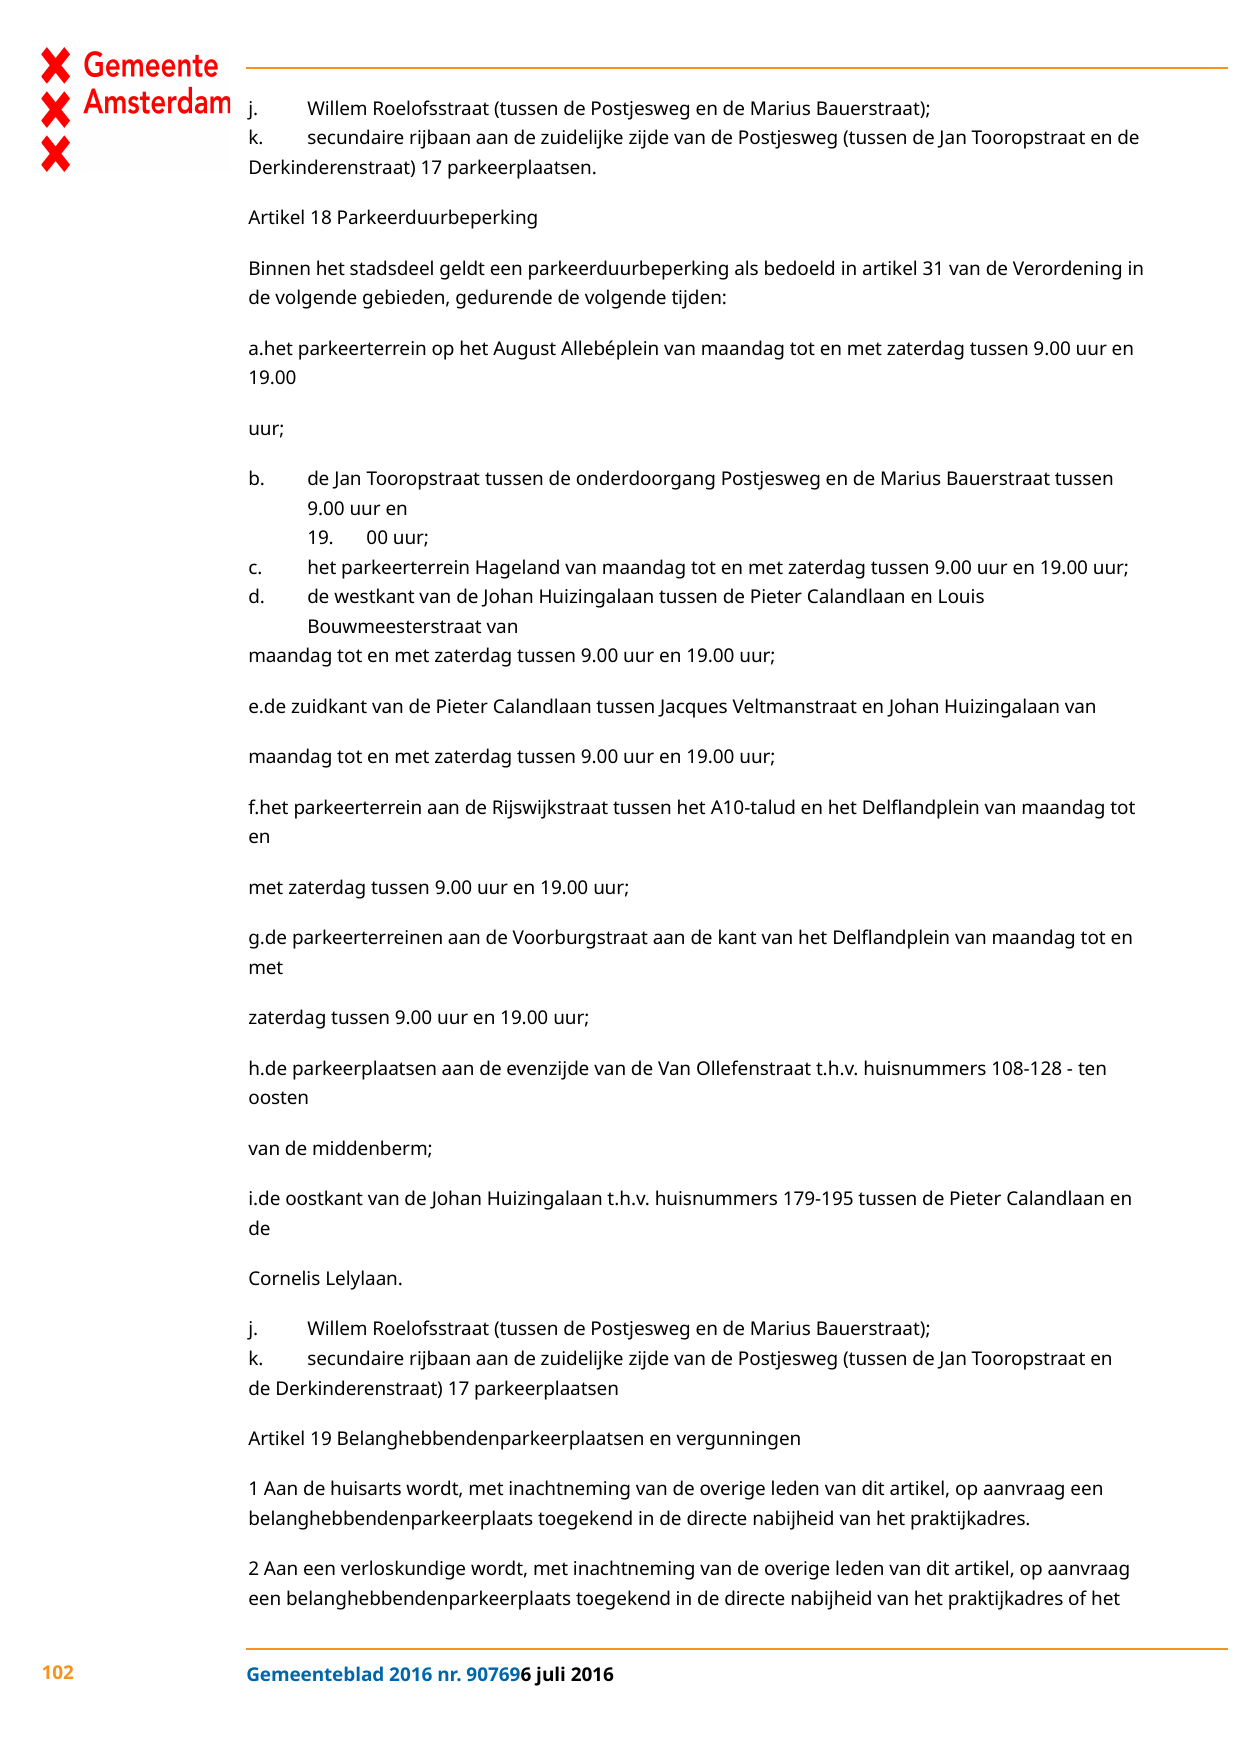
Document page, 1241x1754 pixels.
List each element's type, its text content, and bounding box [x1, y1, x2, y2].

text i.de oostkant van de Johan Huizingalaan t.h.v. huisnummers 179-195 tussen de Pieter Calandlaan en de [248, 1185, 1152, 1241]
text Cornelis Lelylaan. [248, 1265, 1152, 1291]
text de Derkinderenstraat) 17 parkeerplaatsen [248, 1375, 1152, 1401]
text Derkinderenstraat) 17 parkeerplaatsen. [248, 154, 1152, 180]
text met zaterdag tussen 9.00 uur en 19.00 uur; [248, 874, 1152, 900]
text e.de zuidkant van de Pieter Calandlaan tussen Jacques Veltmanstraat en Johan Huizingalaan van [248, 693, 1152, 719]
text a.het parkeerterrein op het August Allebéplein van maandag tot en met zaterdag tussen 9.00 uur en 19.00 [248, 335, 1152, 390]
text 2 Aan een verloskundige wordt, met inachtneming van de overige leden van dit artikel, op aanvraag een belanghebbendenparkeerplaats toegekend in de directe nabijheid van het praktijkadres of het [248, 1556, 1152, 1611]
text Artikel 19 Belanghebbendenparkeerplaatsen en vergunningen [248, 1425, 1152, 1451]
text g.de parkeerterreinen aan de Voorburgstraat aan de kant van het Delflandplein van maandag tot en met [248, 924, 1152, 980]
list Willem Roelofsstraat (tussen de Postjesweg en de Marius Bauerstraat); [248, 1316, 1152, 1341]
list het parkeerterrein Hageland van maandag tot en met zaterdag tussen 9.00 uur en 19.00 uur; [248, 554, 1152, 580]
text uur; [248, 415, 1152, 441]
text maandag tot en met zaterdag tussen 9.00 uur en 19.00 uur; [248, 743, 1152, 769]
text f.het parkeerterrein aan de Rijswijkstraat tussen het A10-talud en het Delflandplein van maandag tot en [248, 794, 1152, 849]
list de westkant van de Johan Huizingalaan tussen de Pieter Calandlaan en Louis Bouwmeesterstraat van [248, 583, 1152, 639]
list secundaire rijbaan aan de zuidelijke zijde van de Postjesweg (tussen de Jan Tooropstraat en [248, 1345, 1152, 1371]
list secundaire rijbaan aan de zuidelijke zijde van de Postjesweg (tussen de Jan Tooropstraat en de [248, 124, 1152, 150]
text van de middenberm; [248, 1135, 1152, 1161]
text Binnen het stadsdeel geldt een parkeerduurbeperking als bedoeld in artikel 31 van de Verordening in de volgende gebieden, gedurende de volgende tijden: [248, 255, 1152, 310]
text 1 Aan de huisarts wordt, met inachtneming van de overige leden van dit artikel, op aanvraag een belanghebbendenparkeerplaats toegekend in de directe nabijheid van het praktijkadres. [248, 1476, 1152, 1531]
text Artikel 18 Parkeerduurbeperking [248, 204, 1152, 230]
list 00 uur; [307, 524, 1152, 550]
text zaterdag tussen 9.00 uur en 19.00 uur; [248, 1004, 1152, 1030]
text maandag tot en met zaterdag tussen 9.00 uur en 19.00 uur; [248, 643, 1152, 668]
list Willem Roelofsstraat (tussen de Postjesweg en de Marius Bauerstraat); [248, 95, 1152, 121]
list de Jan Tooropstraat tussen de onderdoorgang Postjesweg en de Marius Bauerstraat tussen 9.00 uur en [248, 465, 1152, 521]
picture [41, 47, 231, 172]
text h.de parkeerplaatsen aan de evenzijde van de Van Ollefenstraat t.h.v. huisnummers 108-128 - ten oosten [248, 1055, 1152, 1110]
